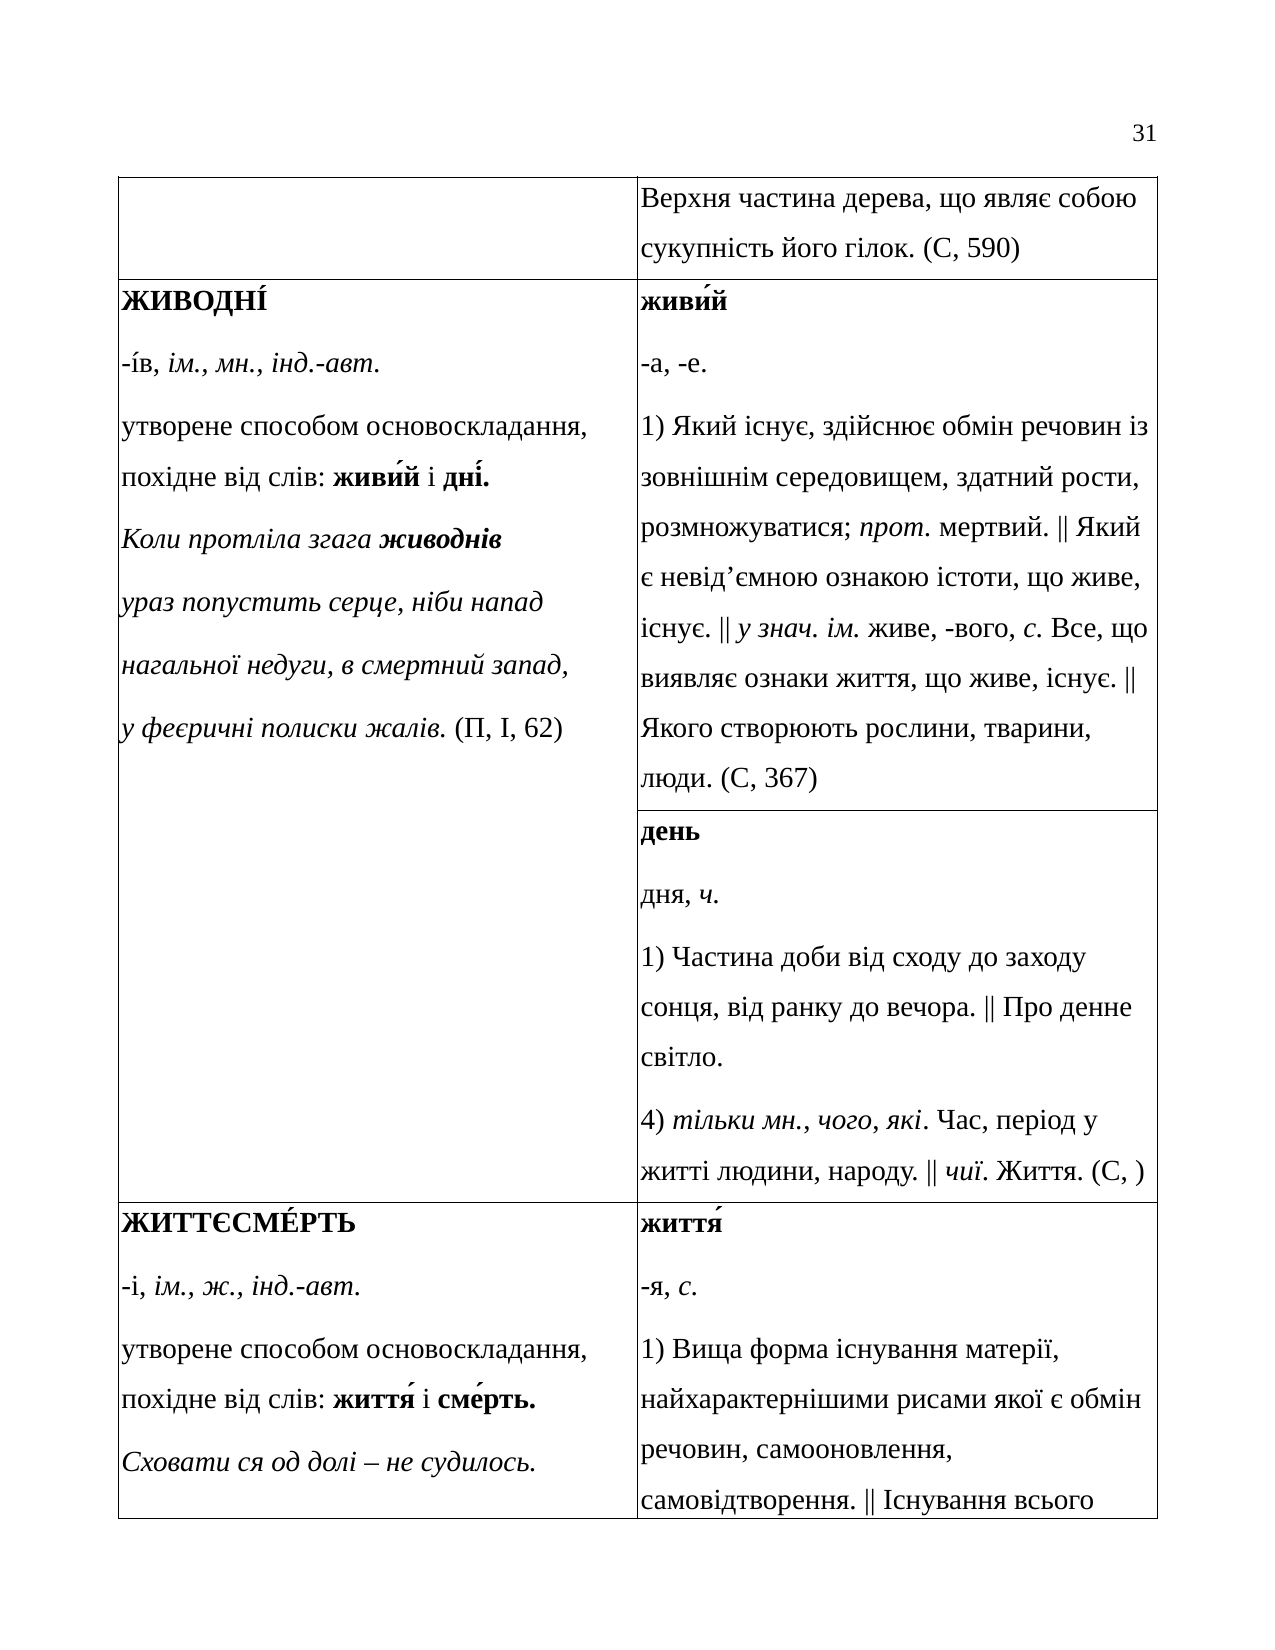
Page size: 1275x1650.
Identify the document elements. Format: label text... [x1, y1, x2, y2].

table_cell живи́й -а, -е. 1) Який існує, здійснює обмін речовин із зовнішнім середовищем, здатний рости, розмножуватися; прот. мертвий. || Який є невід’ємною ознакою істоти, що живе, існує. || у знач. ім. живе, -вого, с. Все, що виявляє ознаки життя, що живе, існує. || Якого створюють рослини, тварини, люди. (С, 367) [638, 280, 1157, 810]
table_cell ЖИТТЄСМÉРТЬ -і, ім., ж., інд.-авт. утворене способом основоскладання, похідне від слів: життя́ і сме́рть. Сховати ся од долі – не судилось. [119, 1203, 637, 1518]
table_cell Верхня частина дерева, що являє собою сукупність його гілок. (С, 590) [638, 178, 1157, 279]
table_cell [119, 178, 637, 279]
table_cell ЖИВОДНÍ -íв, ім., мн., інд.-авт. утворене способом основоскладання, похідне від слів: живи́й і дні́. Коли протліла згага живоднів ураз попустить серце, ніби напад нагальної недуги, в смертний запад, у феєричні полиски жалів. (П, І, 62) [119, 280, 637, 1202]
table_cell життя́ -я, с. 1) Вища форма існування матерії, найхарактернішими рисами якої є обмін речовин, самооновлення, самовідтворення. || Існування всього [638, 1203, 1157, 1518]
table_cell день дня, ч. 1) Частина доби від сходу до заходу сонця, від ранку до вечора. || Про денне світло. 4) тільки мн., чого, які. Час, період у житті людини, народу. || чиї. Життя. (С, ) [638, 811, 1157, 1202]
